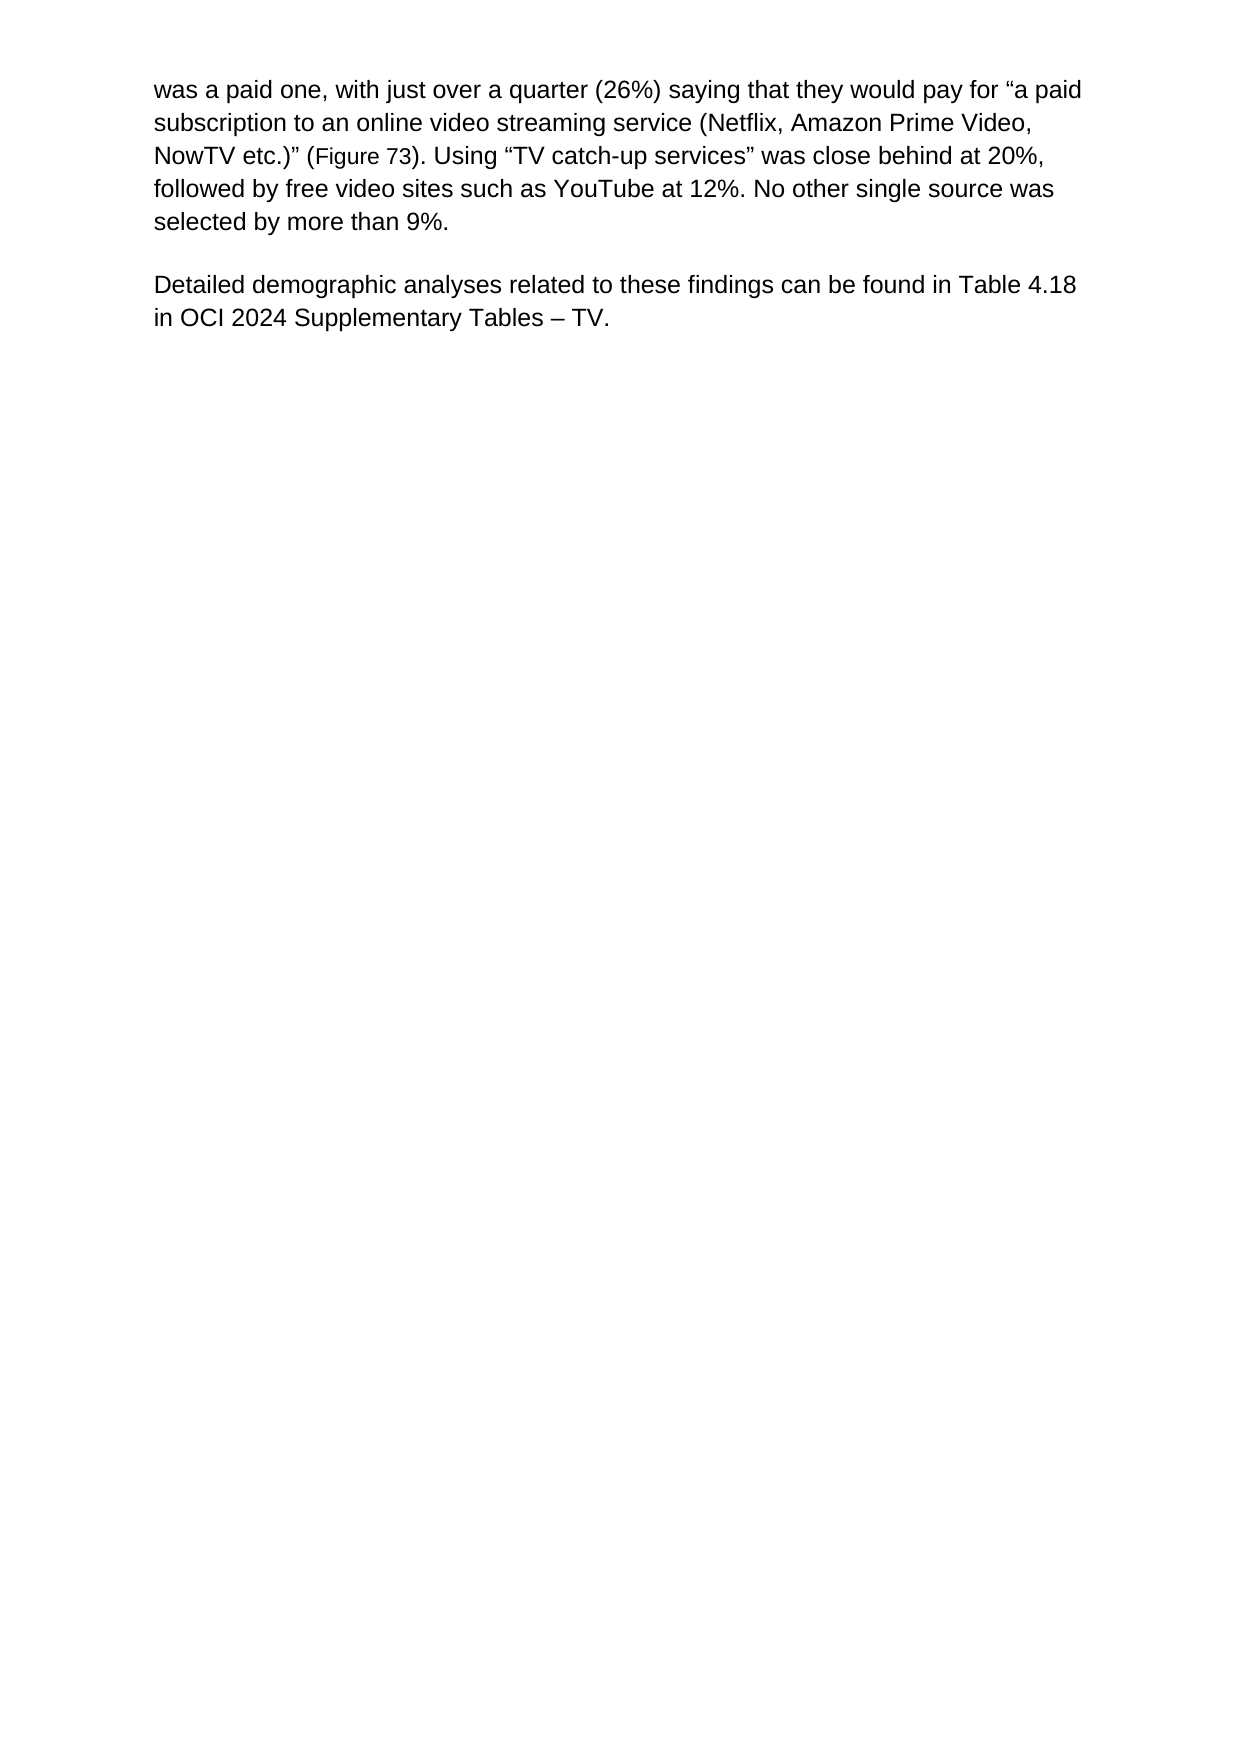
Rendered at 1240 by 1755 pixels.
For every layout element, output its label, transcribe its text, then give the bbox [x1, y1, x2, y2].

text Detailed demographic analyses related to these findings can be found in Table 4.18 in OCI 2024 Supplementary Tables – TV. [153, 270, 1101, 332]
text was a paid one, with just over a quarter (26%) saying that they would pay for “a paid subscription to an online video streaming service (Netflix, Amazon Prime Video, NowTV etc.)” (Figure 73). Using “TV catch-up services” was close behind at 20%, followed by free video sites such as YouTube at 12%. No other single source was selected by more than 9%. [153, 75, 1089, 236]
